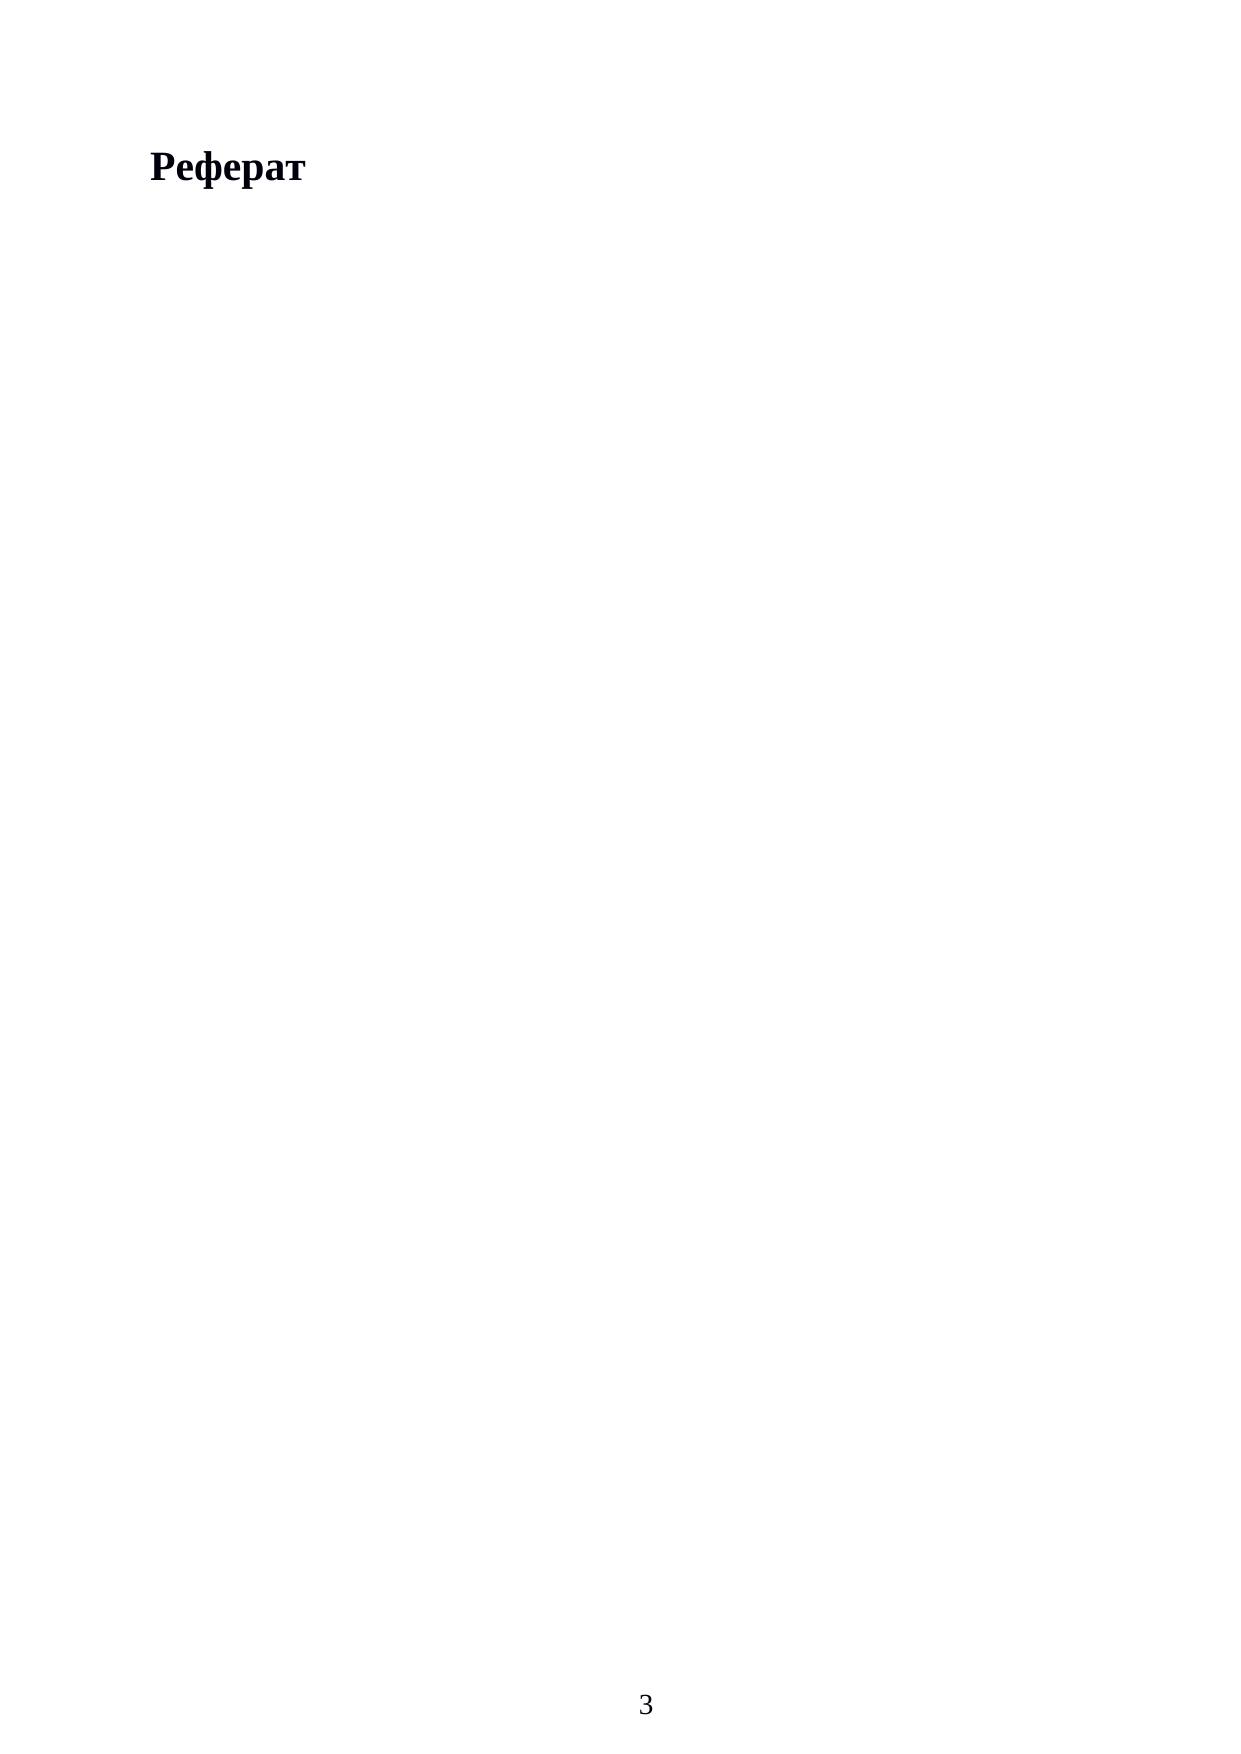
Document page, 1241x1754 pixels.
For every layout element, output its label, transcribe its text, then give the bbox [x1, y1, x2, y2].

subtitle Реферат [150, 142, 1142, 190]
